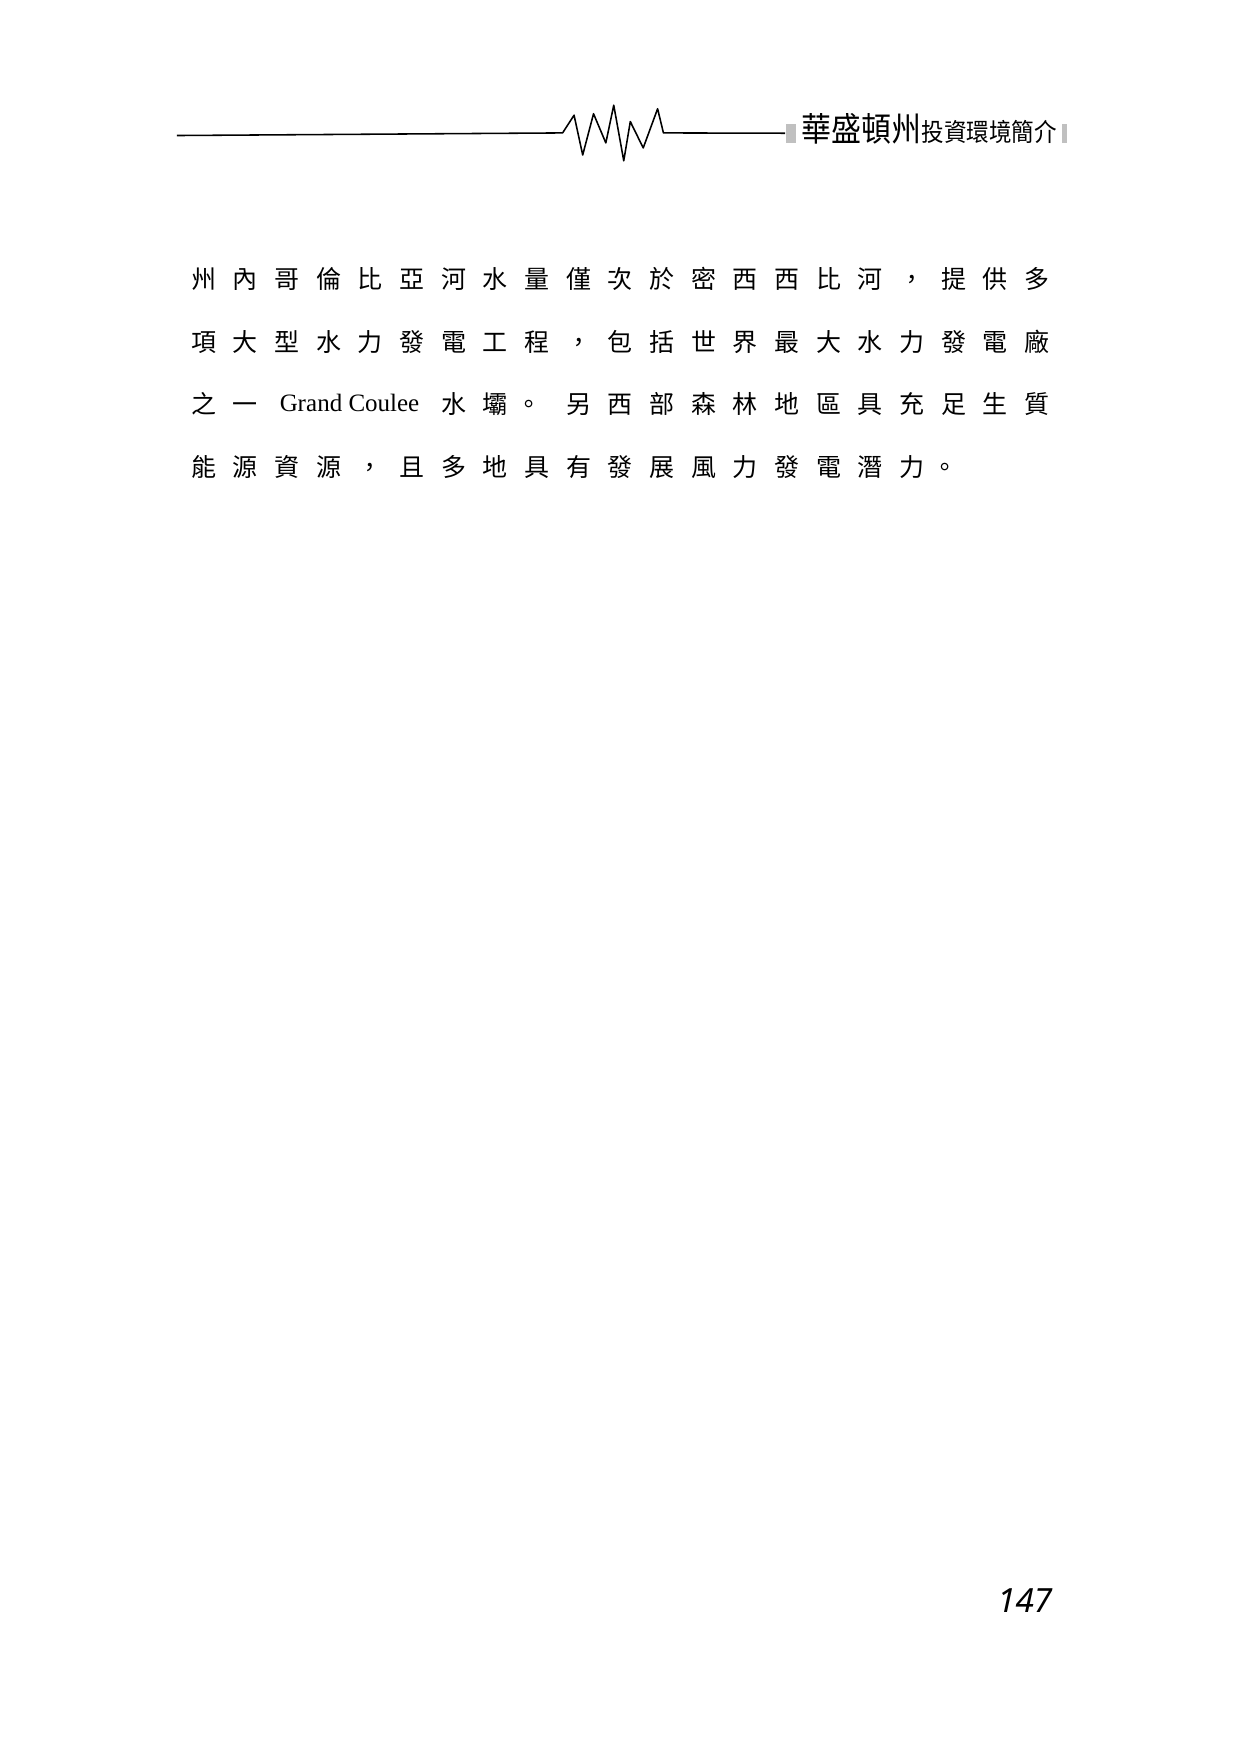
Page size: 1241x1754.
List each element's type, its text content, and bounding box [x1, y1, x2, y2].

text 州內哥倫比亞河水量僅次於密西西比河，提供多項大型水力發電工程，包括世界最大水力發電廠之一Grand Coulee水壩。另西部森林地區具充足生質能源資源，且多地具有發展風力發電潛力。 [183, 236, 1058, 486]
